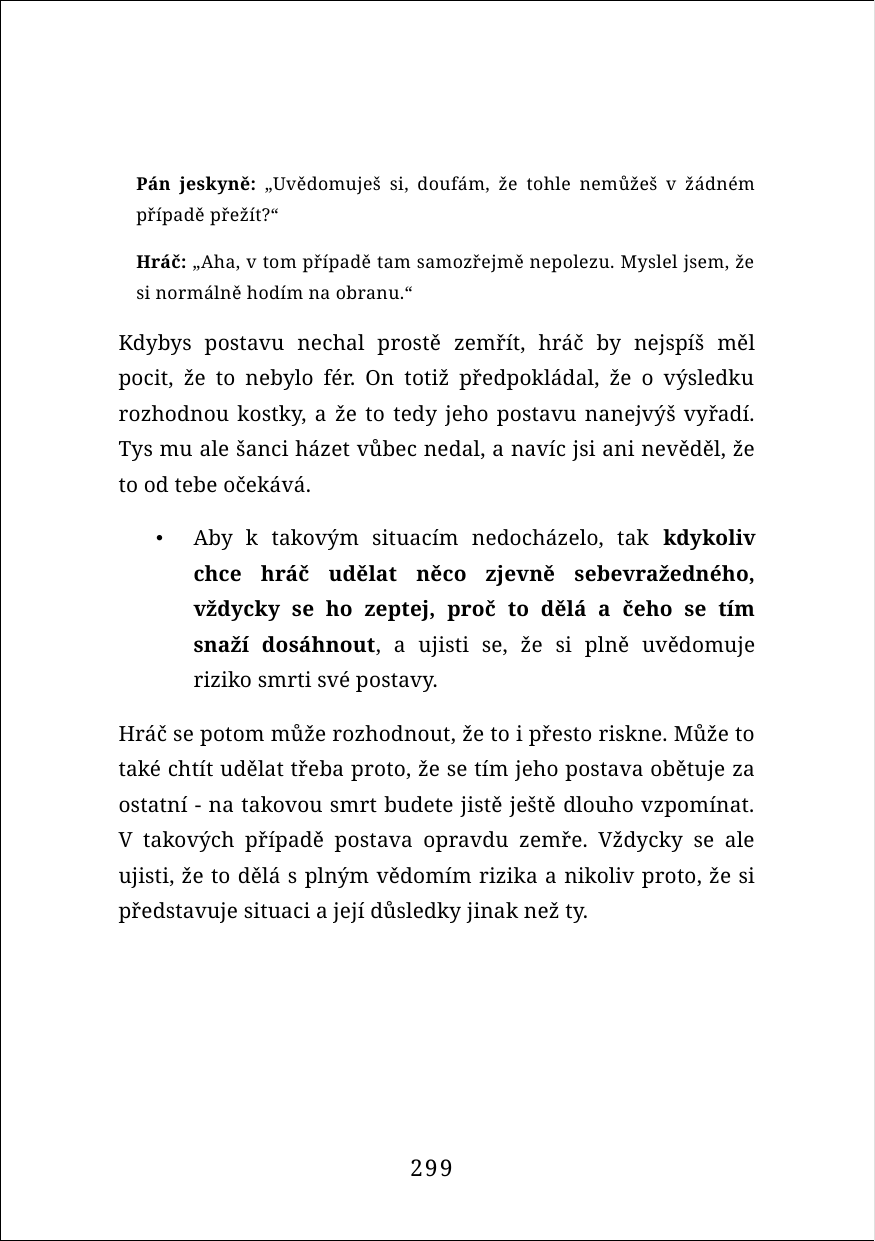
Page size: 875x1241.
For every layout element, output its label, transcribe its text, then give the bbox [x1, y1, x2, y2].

text Pán jeskyně: „Uvědomuješ si, doufám, že tohle nemůžeš v žádném případě přežít?“ [136, 172, 756, 226]
text Hráč se potom může rozhodnout, že to i přesto riskne. Může to také chtít udělat třeba proto, že se tím jeho postava obětuje za ostatní - na takovou smrt budete jistě ještě dlouho vzpomínat. V takových případě postava opravdu zemře. Vždycky se ale ujisti, že to dělá s plným vědomím rizika a nikoliv proto, že si představuje situaci a její důsledky jinak než ty. [118, 719, 756, 925]
text Kdybys postavu nechal prostě zemřít, hráč by nejspíš měl pocit, že to nebylo fér. On totiž předpokládal, že o výsledku rozhodnou kostky, a že to tedy jeho postavu nanejvýš vyřadí. Tys mu ale šanci házet vůbec nedal, a navíc jsi ani nevěděl, že to od tebe očekává. [118, 328, 756, 498]
text Hráč: „Aha, v tom případě tam samozřejmě nepolezu. Myslel jsem, že si normálně hodím na obranu.“ [136, 250, 756, 304]
list Aby k takovým situacím nedocházelo, tak kdykoliv chce hráč udělat něco zjevně sebevražedného, vždycky se ho zeptej, proč to dělá a čeho se tím snaží dosáhnout, a ujisti se, že si plně uvědomuje riziko smrti své postavy. [156, 523, 756, 694]
